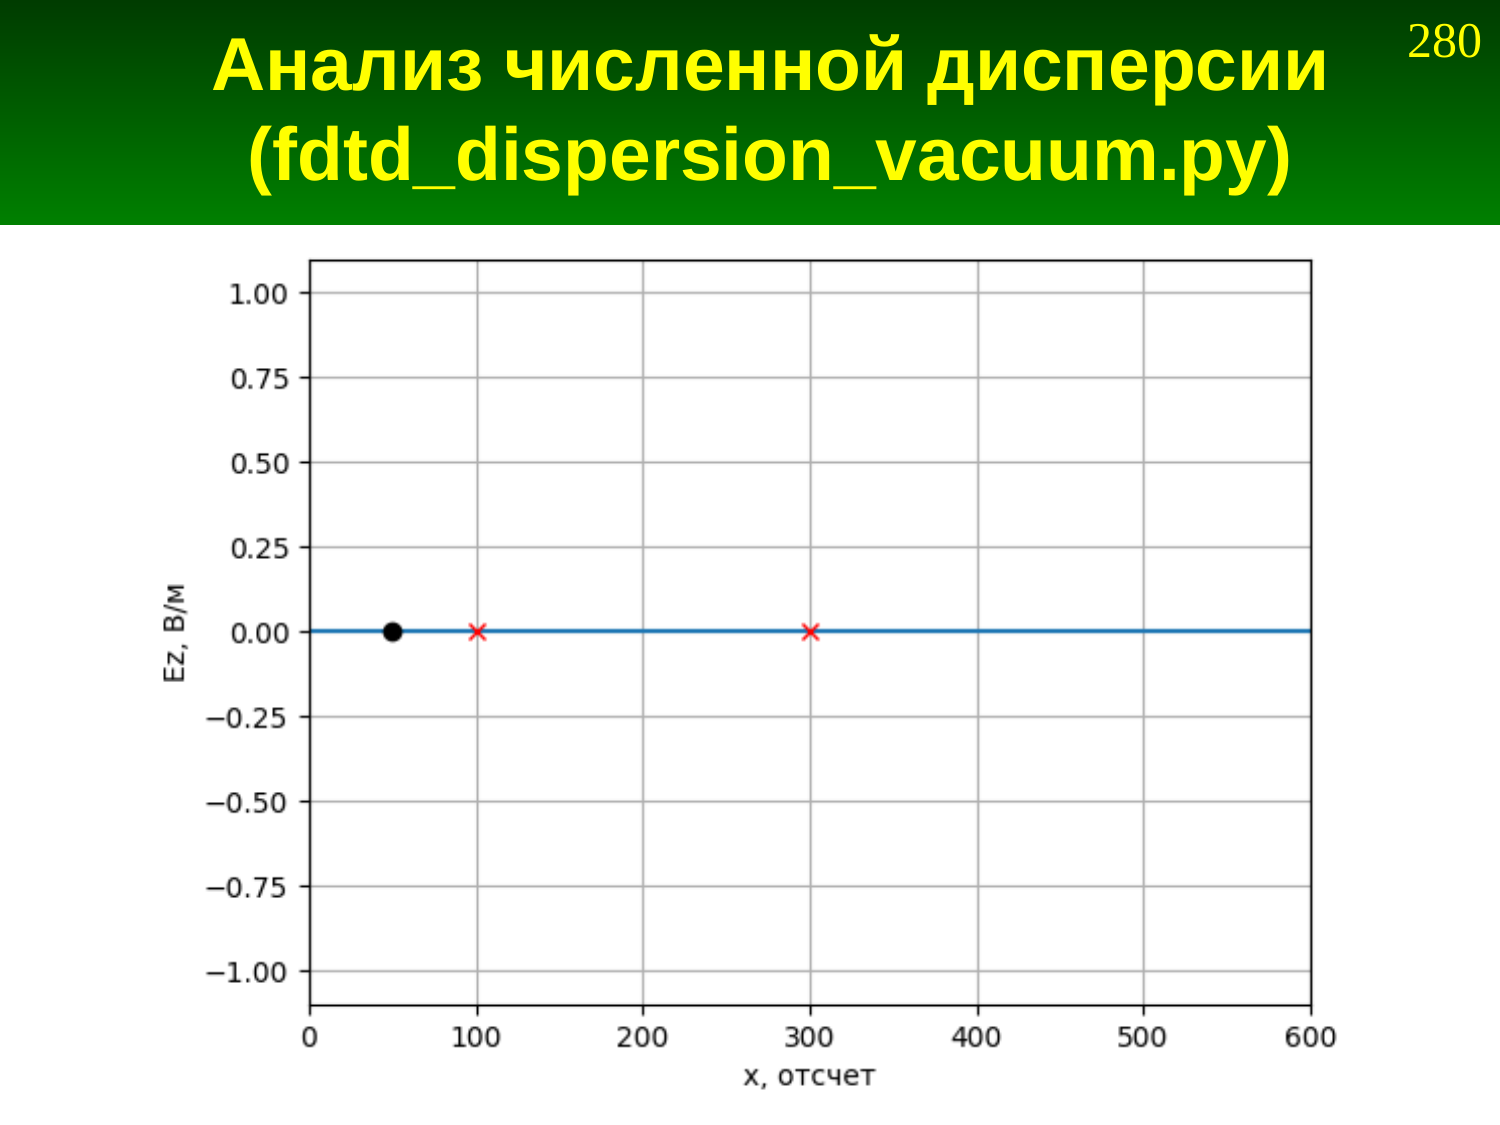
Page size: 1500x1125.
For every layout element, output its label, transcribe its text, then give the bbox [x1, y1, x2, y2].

title Анализ численной дисперсии (fdtd_dispersion_vacuum.py) [100, 7, 1441, 204]
picture [148, 241, 1352, 1112]
